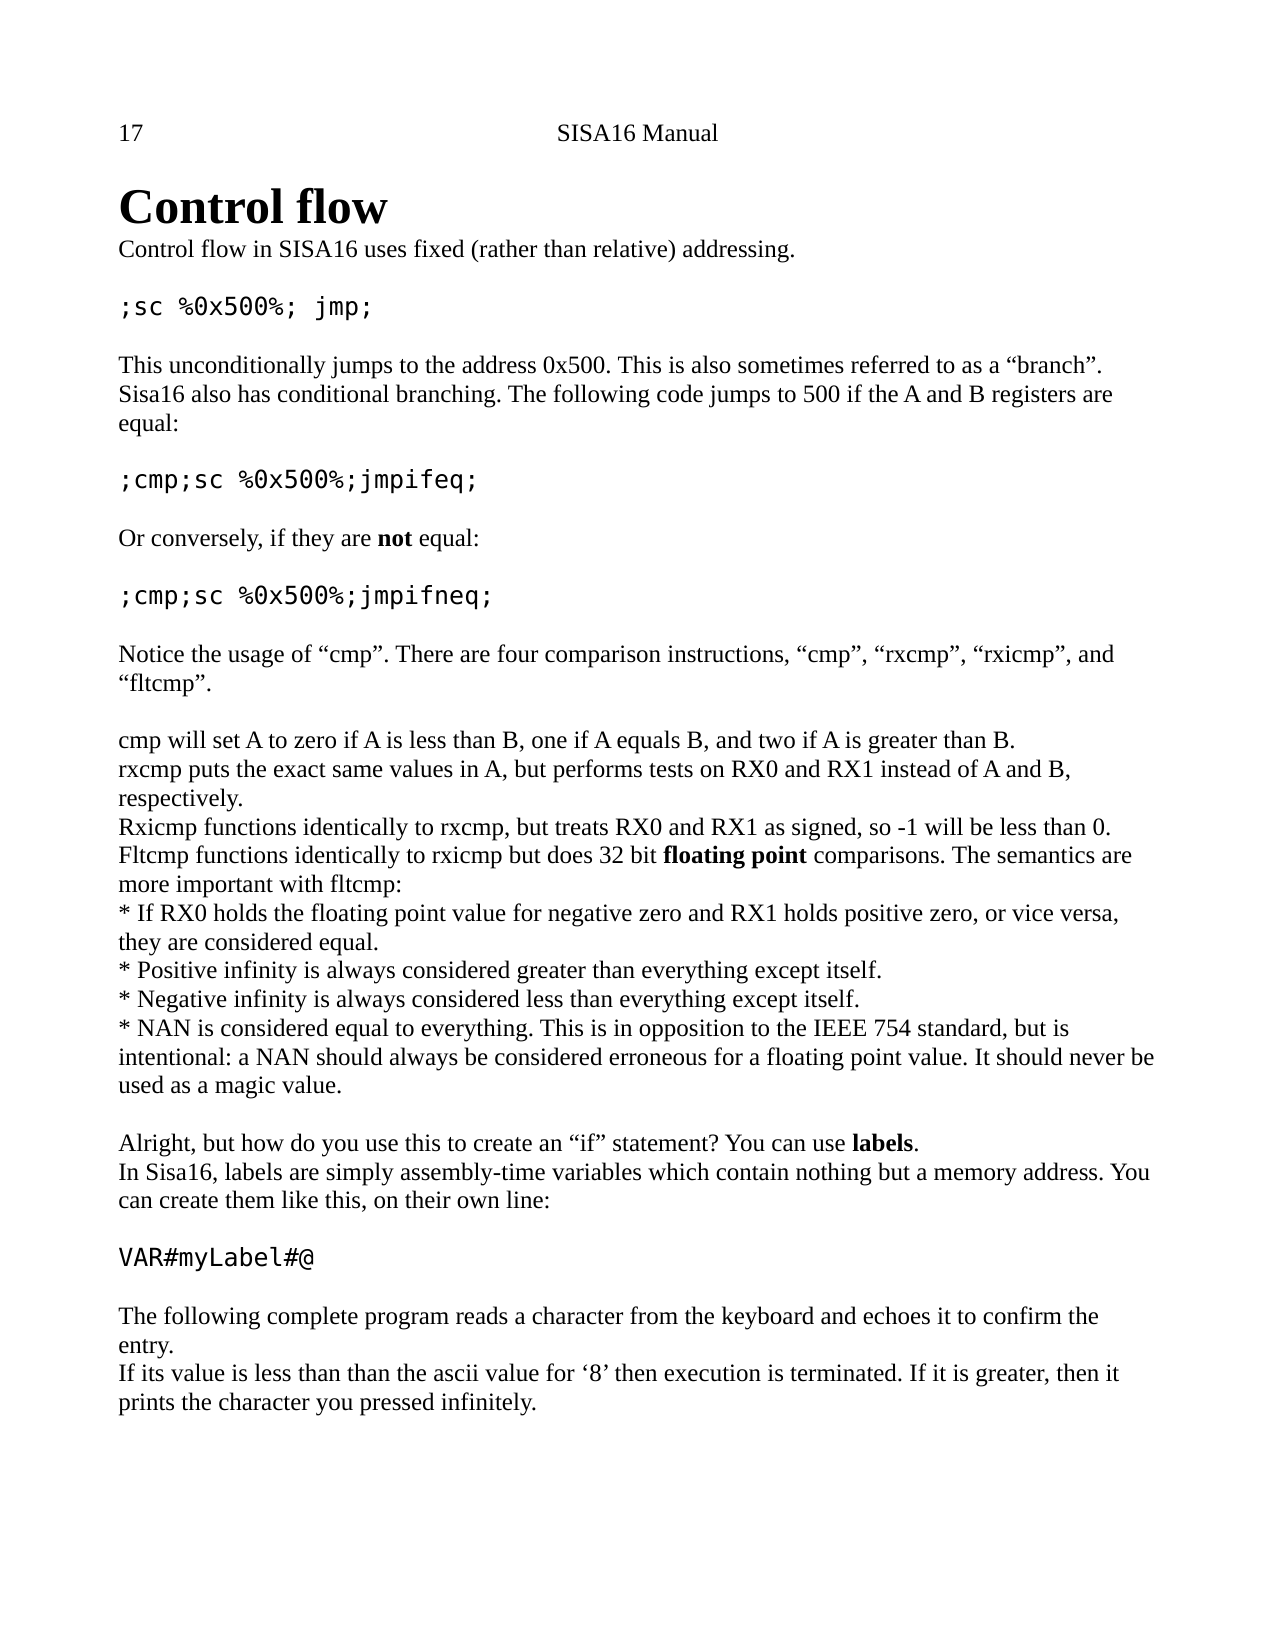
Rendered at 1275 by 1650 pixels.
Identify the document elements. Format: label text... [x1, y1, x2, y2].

text ;cmp;sc %0x500%;jmpifeq; [118, 465, 1157, 494]
text Rxicmp functions identically to rxcmp, but treats RX0 and RX1 as signed, so -1 will be less than 0. [118, 812, 1157, 841]
text The following complete program reads a character from the keyboard and echoes it to confirm the entry. [118, 1301, 1157, 1358]
text * NAN is considered equal to everything. This is in opposition to the IEEE 754 standard, but is intentional: a NAN should always be considered erroneous for a floating point value. It should never be used as a magic value. [118, 1013, 1157, 1099]
text rxcmp puts the exact same values in A, but performs tests on RX0 and RX1 instead of A and B, respectively. [118, 754, 1157, 812]
text Fltcmp functions identically to rxicmp but does 32 bit floating point comparisons. The semantics are more important with fltcmp: [118, 841, 1157, 898]
text * Positive infinity is always considered greater than everything except itself. [118, 956, 1157, 984]
text If its value is less than than the ascii value for ‘8’ then execution is terminated. If it is greater, then it prints the character you pressed infinitely. [118, 1358, 1157, 1416]
text Alright, but how do you use this to create an “if” statement? You can use labels. [118, 1128, 1157, 1157]
text Control flow [118, 177, 1157, 234]
text * If RX0 holds the floating point value for negative zero and RX1 holds positive zero, or vice versa, they are considered equal. [118, 898, 1157, 956]
text cmp will set A to zero if A is less than B, one if A equals B, and two if A is greater than B. [118, 726, 1157, 754]
text Or conversely, if they are not equal: [118, 523, 1157, 552]
text Control flow in SISA16 uses fixed (rather than relative) addressing. [118, 234, 1157, 263]
text ;sc %0x500%; jmp; [118, 292, 1157, 321]
text VAR#myLabel#@ [118, 1243, 1157, 1272]
text This unconditionally jumps to the address 0x500. This is also sometimes referred to as a “branch”. Sisa16 also has conditional branching. The following code jumps to 500 if the A and B registers are equal: [118, 350, 1157, 436]
text In Sisa16, labels are simply assembly-time variables which contain nothing but a memory address. You can create them like this, on their own line: [118, 1157, 1157, 1214]
text Notice the usage of “cmp”. There are four comparison instructions, “cmp”, “rxcmp”, “rxicmp”, and “fltcmp”. [118, 639, 1157, 697]
text * Negative infinity is always considered less than everything except itself. [118, 984, 1157, 1013]
text ;cmp;sc %0x500%;jmpifneq; [118, 581, 1157, 611]
